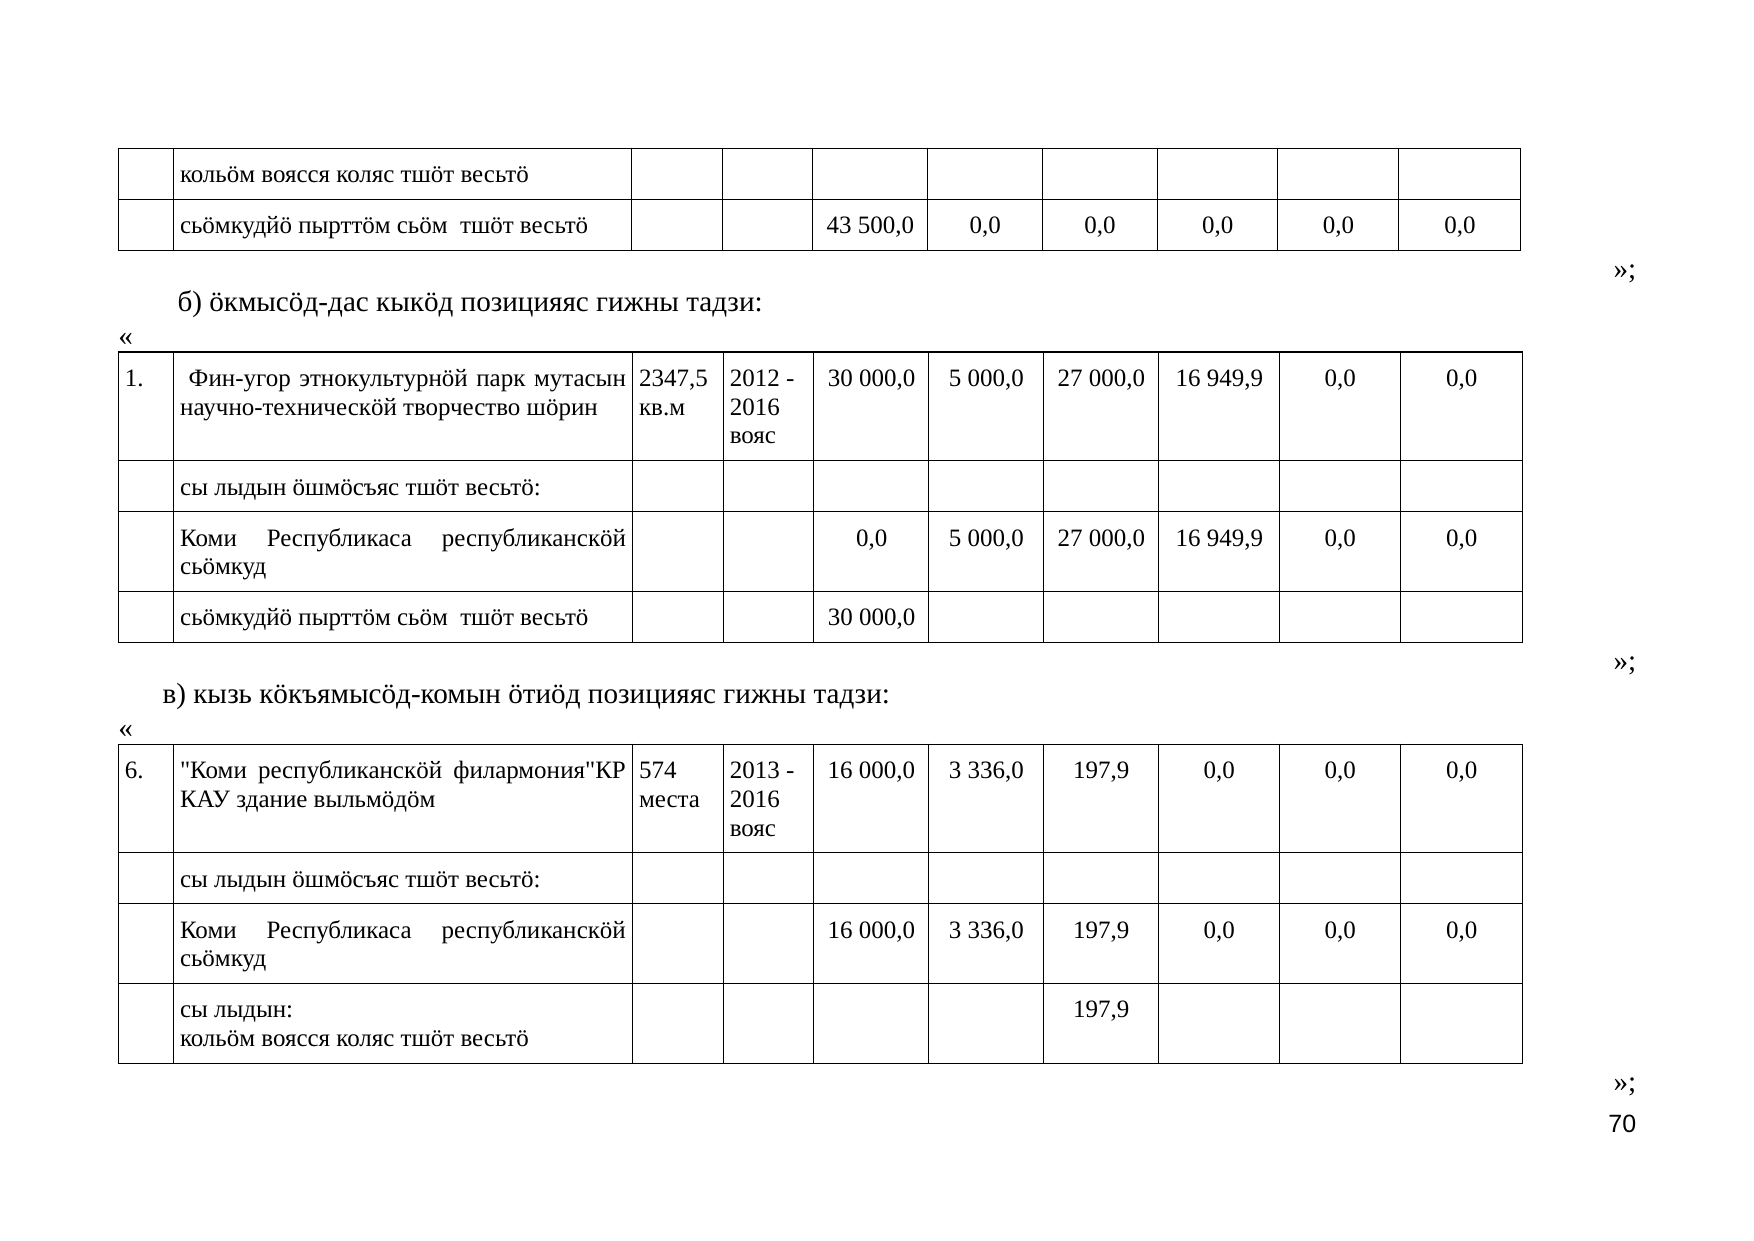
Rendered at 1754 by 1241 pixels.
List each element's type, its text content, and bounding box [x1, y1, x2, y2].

table_cell [814, 853, 928, 903]
table_header "Коми республиканскӧй филармония"КР КАУ здание выльмӧдӧм [174, 745, 632, 852]
table_cell Коми Республикаса республиканскӧй сьӧмкуд [174, 512, 632, 591]
table_cell сьӧмкудйӧ пырттӧм сьӧм тшӧт весьтӧ [174, 592, 632, 642]
text « [118, 710, 1636, 743]
table_cell [632, 149, 722, 199]
table_header 0,0 [1280, 745, 1400, 852]
table_cell [119, 853, 173, 903]
text б) ӧкмысӧд-дас кыкӧд позицияяс гижны тадзи: [118, 284, 1636, 318]
table_cell [119, 592, 173, 642]
table_cell [724, 512, 813, 591]
table_cell сы лыдын: кольӧм воясся коляс тшӧт весьтӧ [174, 984, 632, 1063]
table_cell 0,0 [1158, 200, 1277, 250]
table_cell кольӧм воясся коляс тшӧт весьтӧ [174, 149, 631, 199]
table_header Фин-угор этнокультурнӧй парк мутасын научно-техническӧй творчество шӧрин [174, 353, 632, 460]
table_cell [1159, 592, 1279, 642]
table_cell [724, 904, 813, 983]
table_cell [633, 984, 723, 1063]
table_cell 197,9 [1044, 904, 1158, 983]
table_header 0,0 [1401, 353, 1522, 460]
table_cell 0,0 [1278, 200, 1398, 250]
table_header 5 000,0 [929, 353, 1043, 460]
table_cell [813, 149, 927, 199]
table_header 574 места [633, 745, 723, 852]
table_cell [1401, 592, 1522, 642]
table_cell [928, 149, 1042, 199]
table_cell [724, 461, 813, 511]
table_header 30 000,0 [814, 353, 928, 460]
text »; [118, 1064, 1636, 1097]
table_header 0,0 [1401, 745, 1522, 852]
table_cell 0,0 [1401, 512, 1522, 591]
table_cell [119, 904, 173, 983]
table_cell [929, 984, 1043, 1063]
table_cell 30 000,0 [814, 592, 928, 642]
table_header 2012 - 2016 вояс [724, 353, 813, 460]
table_header 2013 - 2016 вояс [724, 745, 813, 852]
table_cell [1399, 149, 1520, 199]
table_cell 3 336,0 [929, 904, 1043, 983]
table_cell 5 000,0 [929, 512, 1043, 591]
table_header 16 949,9 [1159, 353, 1279, 460]
table_header 2347,5 кв.м [633, 353, 723, 460]
table_cell Коми Республикаса республиканскӧй сьӧмкуд [174, 904, 632, 983]
table_cell [633, 904, 723, 983]
table_cell [632, 200, 722, 250]
table_cell [119, 149, 173, 199]
table_header 27 000,0 [1044, 353, 1158, 460]
table_cell [119, 461, 173, 511]
table_cell [929, 592, 1043, 642]
table_header 0,0 [1159, 745, 1279, 852]
text »; [118, 251, 1636, 284]
table_cell 0,0 [1280, 904, 1400, 983]
table_cell 0,0 [1159, 904, 1279, 983]
table_header 197,9 [1044, 745, 1158, 852]
table_cell [1280, 984, 1400, 1063]
table_cell [1044, 592, 1158, 642]
table_header 3 336,0 [929, 745, 1043, 852]
text »; [118, 643, 1636, 676]
table_cell [1280, 592, 1400, 642]
table_header 16 000,0 [814, 745, 928, 852]
table_header 0,0 [1280, 353, 1400, 460]
table_cell [1278, 149, 1398, 199]
table_cell [1158, 149, 1277, 199]
table_cell [724, 984, 813, 1063]
table_cell [633, 512, 723, 591]
table_cell [1280, 461, 1400, 511]
table_cell [1159, 853, 1279, 903]
table_cell 0,0 [1401, 904, 1522, 983]
table_cell [724, 592, 813, 642]
table_cell сы лыдын ӧшмӧсъяс тшӧт весьтӧ: [174, 853, 632, 903]
table_cell 16 000,0 [814, 904, 928, 983]
table_cell [1401, 461, 1522, 511]
table_cell 0,0 [928, 200, 1042, 250]
table_cell [1280, 853, 1400, 903]
table_cell 197,9 [1044, 984, 1158, 1063]
table_cell [723, 200, 812, 250]
table_cell 0,0 [1399, 200, 1520, 250]
table_cell [633, 853, 723, 903]
table_header 1. [119, 353, 173, 460]
table_cell [1401, 853, 1522, 903]
table_cell сьӧмкудйӧ пырттӧм сьӧм тшӧт весьтӧ [174, 200, 631, 250]
table_cell 16 949,9 [1159, 512, 1279, 591]
table_cell [1043, 149, 1157, 199]
table_cell [119, 512, 173, 591]
table_cell 0,0 [814, 512, 928, 591]
table_cell [723, 149, 812, 199]
table_cell [814, 461, 928, 511]
table_cell 27 000,0 [1044, 512, 1158, 591]
table_cell 0,0 [1043, 200, 1157, 250]
table_cell [119, 984, 173, 1063]
table_cell [1401, 984, 1522, 1063]
table_cell [1044, 461, 1158, 511]
table_cell [119, 200, 173, 250]
table_header 6. [119, 745, 173, 852]
table_cell 0,0 [1280, 512, 1400, 591]
table_cell [1159, 984, 1279, 1063]
table_cell [1159, 461, 1279, 511]
table_cell [633, 592, 723, 642]
text « [118, 318, 1636, 351]
table_cell [1044, 853, 1158, 903]
table_cell [724, 853, 813, 903]
table_cell [929, 853, 1043, 903]
table_cell [633, 461, 723, 511]
table_cell [814, 984, 928, 1063]
table_cell сы лыдын ӧшмӧсъяс тшӧт весьтӧ: [174, 461, 632, 511]
table_cell 43 500,0 [813, 200, 927, 250]
text в) кызь кӧкъямысӧд-комын ӧтиӧд позицияяс гижны тадзи: [118, 676, 1636, 710]
table_cell [929, 461, 1043, 511]
